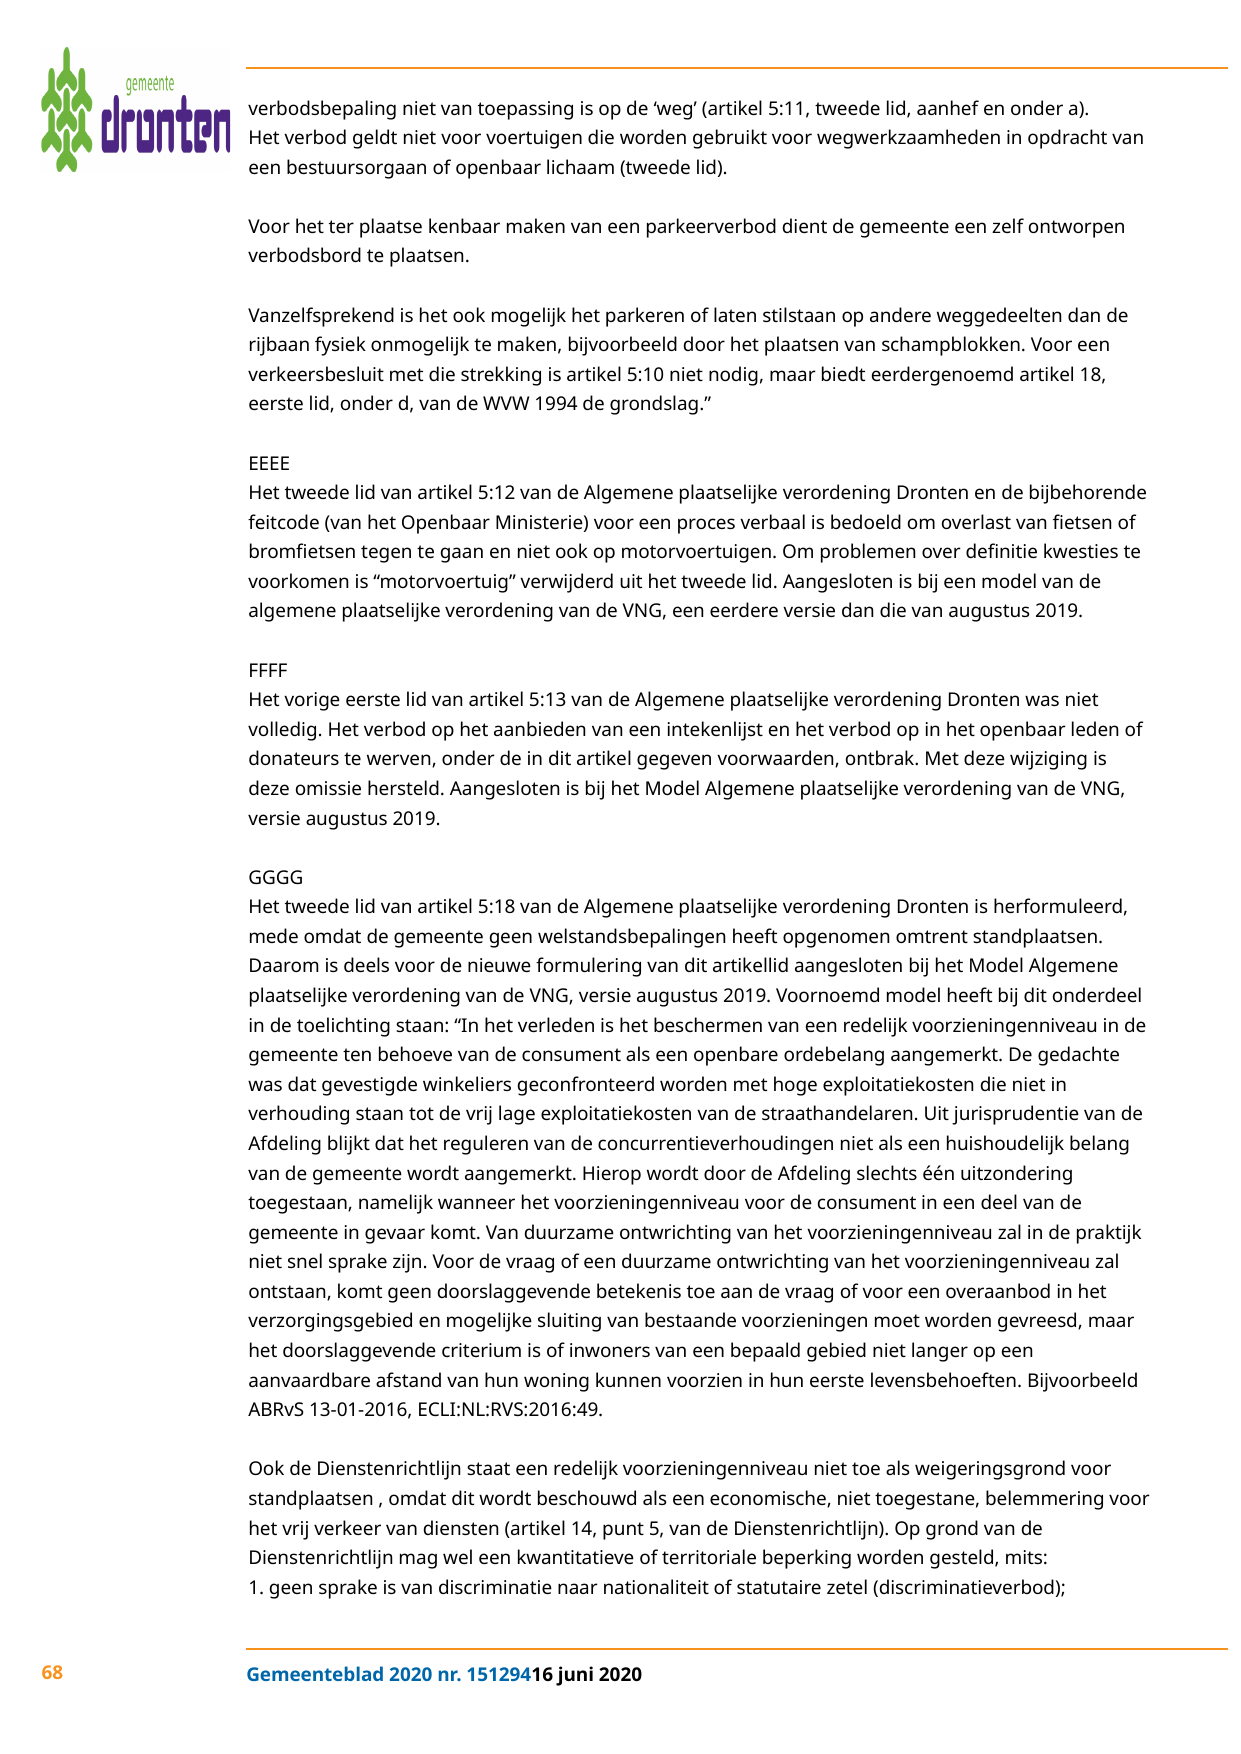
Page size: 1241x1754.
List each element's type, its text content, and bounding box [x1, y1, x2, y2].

picture [41, 47, 231, 172]
text Het tweede lid van artikel 5:18 van de Algemene plaatselijke verordening Dronten is herformuleerd, mede omdat de gemeente geen welstandsbepalingen heeft opgenomen omtrent standplaatsen. Daarom is deels voor de nieuwe formulering van dit artikellid aangesloten bij het Model Algemene plaatselijke verordening van de VNG, versie augustus 2019. Voornoemd model heeft bij dit onderdeel in de toelichting staan: “In het verleden is het beschermen van een redelijk voorzieningenniveau in de gemeente ten behoeve van de consument als een openbare ordebelang aangemerkt. De gedachte was dat gevestigde winkeliers geconfronteerd worden met hoge exploitatiekosten die niet in verhouding staan tot de vrij lage exploitatiekosten van de straathandelaren. Uit jurisprudentie van de Afdeling blijkt dat het reguleren van de concurrentieverhoudingen niet als een huishoudelijk belang van de gemeente wordt aangemerkt. Hierop wordt door de Afdeling slechts één uitzondering toegestaan, namelijk wanneer het voorzieningenniveau voor de consument in een deel van de gemeente in gevaar komt. Van duurzame ontwrichting van het voorzieningenniveau zal in de praktijk niet snel sprake zijn. Voor de vraag of een duurzame ontwrichting van het voorzieningenniveau zal ontstaan, komt geen doorslaggevende betekenis toe aan de vraag of voor een overaanbod in het verzorgingsgebied en mogelijke sluiting van bestaande voorzieningen moet worden gevreesd, maar het doorslaggevende criterium is of inwoners van een bepaald gebied niet langer op een aanvaardbare afstand van hun woning kunnen voorzien in hun eerste levensbehoeften. Bijvoorbeeld ABRvS 13-01-2016, ECLI:NL:RVS:2016:49. [248, 893, 1152, 1422]
text FFFF [248, 657, 1152, 683]
text Het tweede lid van artikel 5:12 van de Algemene plaatselijke verordening Dronten en de bijbehorende feitcode (van het Openbaar Ministerie) voor een proces verbaal is bedoeld om overlast van fietsen of bromfietsen tegen te gaan en niet ook op motorvoertuigen. Om problemen over definitie kwesties te voorkomen is “motorvoertuig” verwijderd uit het tweede lid. Aangesloten is bij een model van de algemene plaatselijke verordening van de VNG, een eerdere versie dan die van augustus 2019. [248, 479, 1152, 623]
text 1. geen sprake is van discriminatie naar nationaliteit of statutaire zetel (discriminatieverbod); [248, 1574, 1152, 1600]
text Ook de Dienstenrichtlijn staat een redelijk voorzieningenniveau niet toe als weigeringsgrond voor standplaatsen , omdat dit wordt beschouwd als een economische, niet toegestane, belemmering voor het vrij verkeer van diensten (artikel 14, punt 5, van de Dienstenrichtlijn). Op grond van de Dienstenrichtlijn mag wel een kwantitatieve of territoriale beperking worden gesteld, mits: [248, 1456, 1152, 1570]
text Voor het ter plaatse kenbaar maken van een parkeerverbod dient de gemeente een zelf ontworpen verbodsbord te plaatsen. [248, 213, 1152, 268]
text EEEE [248, 450, 1152, 476]
text Vanzelfsprekend is het ook mogelijk het parkeren of laten stilstaan op andere weggedeelten dan de rijbaan fysiek onmogelijk te maken, bijvoorbeeld door het plaatsen van schampblokken. Voor een verkeersbesluit met die strekking is artikel 5:10 niet nodig, maar biedt eerdergenoemd artikel 18, eerste lid, onder d, van de WVW 1994 de grondslag.” [248, 302, 1152, 416]
text Het verbod geldt niet voor voertuigen die worden gebruikt voor wegwerkzaamheden in opdracht van een bestuursorgaan of openbaar lichaam (tweede lid). [248, 124, 1152, 180]
text Het vorige eerste lid van artikel 5:13 van de Algemene plaatselijke verordening Dronten was niet volledig. Het verbod op het aanbieden van een intekenlijst en het verbod op in het openbaar leden of donateurs te werven, onder de in dit artikel gegeven voorwaarden, ontbrak. Met deze wijziging is deze omissie hersteld. Aangesloten is bij het Model Algemene plaatselijke verordening van de VNG, versie augustus 2019. [248, 686, 1152, 831]
text verbodsbepaling niet van toepassing is op de ‘weg’ (artikel 5:11, tweede lid, aanhef en onder a). [248, 95, 1152, 121]
text GGGG [248, 864, 1152, 890]
